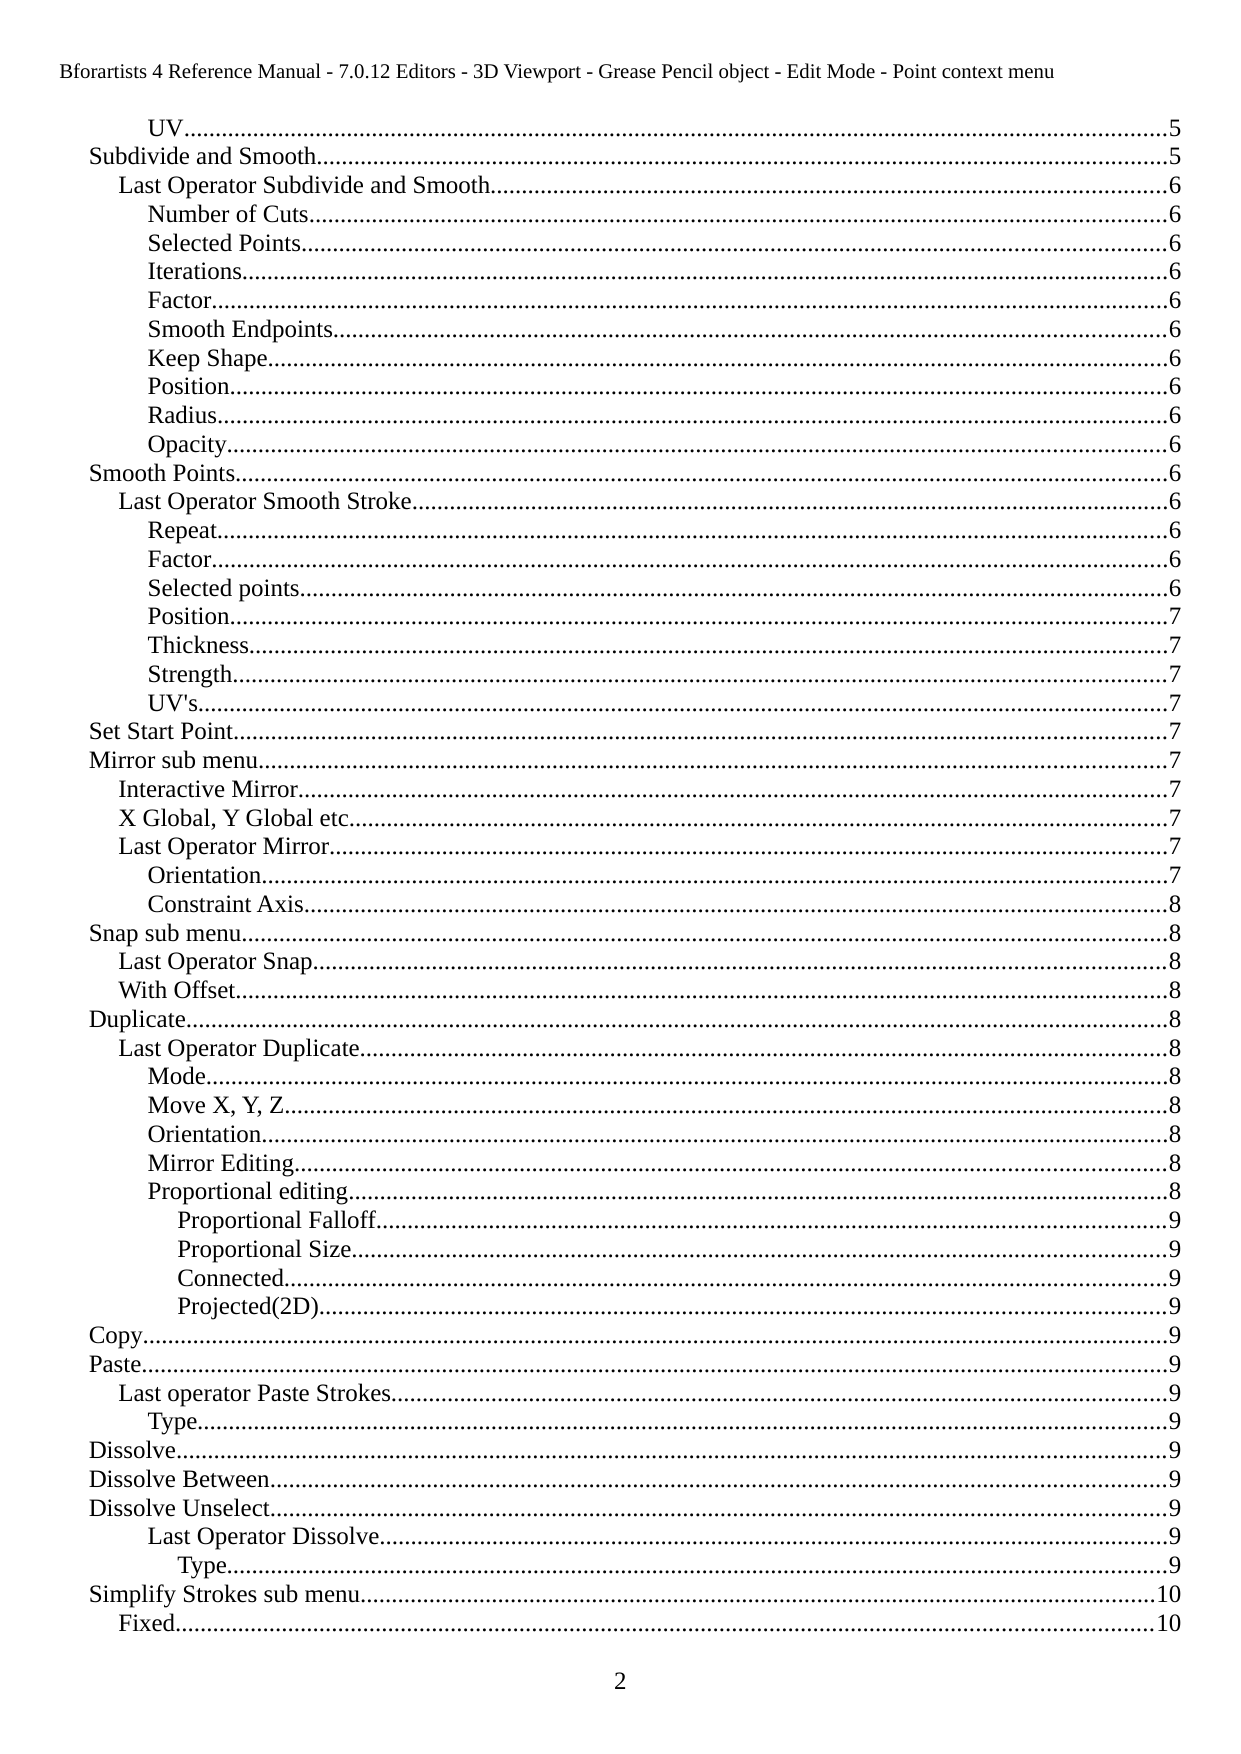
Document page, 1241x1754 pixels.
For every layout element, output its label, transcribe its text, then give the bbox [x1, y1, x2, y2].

text Fixed 10 [118, 1608, 1181, 1636]
text UV 5 [147, 113, 1181, 141]
text Set Start Point 7 [88, 716, 1181, 745]
text Factor 6 [147, 285, 1181, 314]
text Last Operator Subdivide and Smooth 6 [118, 170, 1181, 199]
text Dissolve 9 [88, 1435, 1181, 1464]
text Move X, Y, Z 8 [147, 1090, 1181, 1119]
text Interactive Mirror 7 [118, 774, 1181, 803]
text Position 7 [147, 601, 1181, 630]
text With Offset 8 [118, 975, 1181, 1004]
text Orientation 8 [147, 1119, 1181, 1148]
text Type 9 [177, 1550, 1181, 1579]
text Connected 9 [177, 1263, 1181, 1291]
text Last operator Paste Strokes 9 [118, 1378, 1181, 1406]
text Selected points 6 [147, 573, 1181, 601]
text Selected Points 6 [147, 228, 1181, 256]
text Duplicate 8 [88, 1004, 1181, 1033]
text Proportional editing 8 [147, 1176, 1181, 1205]
text Opacity 6 [147, 429, 1181, 458]
text Mirror Editing 8 [147, 1148, 1181, 1176]
text Iterations 6 [147, 256, 1181, 285]
text Strength 7 [147, 659, 1181, 688]
text Number of Cuts 6 [147, 199, 1181, 228]
text Projected(2D) 9 [177, 1291, 1181, 1320]
text Last Operator Mirror 7 [118, 831, 1181, 860]
text Last Operator Dissolve 9 [147, 1521, 1181, 1550]
text Dissolve Between 9 [88, 1464, 1181, 1493]
text Type 9 [147, 1406, 1181, 1435]
text Paste 9 [88, 1349, 1181, 1378]
text Proportional Falloff 9 [177, 1205, 1181, 1234]
text Smooth Endpoints 6 [147, 314, 1181, 343]
text X Global, Y Global etc. 7 [118, 803, 1181, 831]
text Proportional Size 9 [177, 1234, 1181, 1263]
text Mirror sub menu 7 [88, 745, 1181, 774]
text Simplify Strokes sub menu 10 [88, 1579, 1181, 1608]
text Factor 6 [147, 544, 1181, 573]
text Mode 8 [147, 1061, 1181, 1090]
text Orientation 7 [147, 860, 1181, 889]
text UV's 7 [147, 688, 1181, 716]
text Keep Shape 6 [147, 343, 1181, 371]
text Constraint Axis 8 [147, 889, 1181, 918]
text Smooth Points 6 [88, 458, 1181, 486]
text Dissolve Unselect 9 [88, 1493, 1181, 1521]
text Last Operator Smooth Stroke 6 [118, 486, 1181, 515]
text Snap sub menu 8 [88, 918, 1181, 946]
text Position 6 [147, 371, 1181, 400]
text Subdivide and Smooth 5 [88, 141, 1181, 170]
text Repeat 6 [147, 515, 1181, 544]
text Radius 6 [147, 400, 1181, 429]
text Last Operator Snap 8 [118, 946, 1181, 975]
text Last Operator Duplicate 8 [118, 1033, 1181, 1061]
text Thickness 7 [147, 630, 1181, 659]
text Copy 9 [88, 1320, 1181, 1349]
